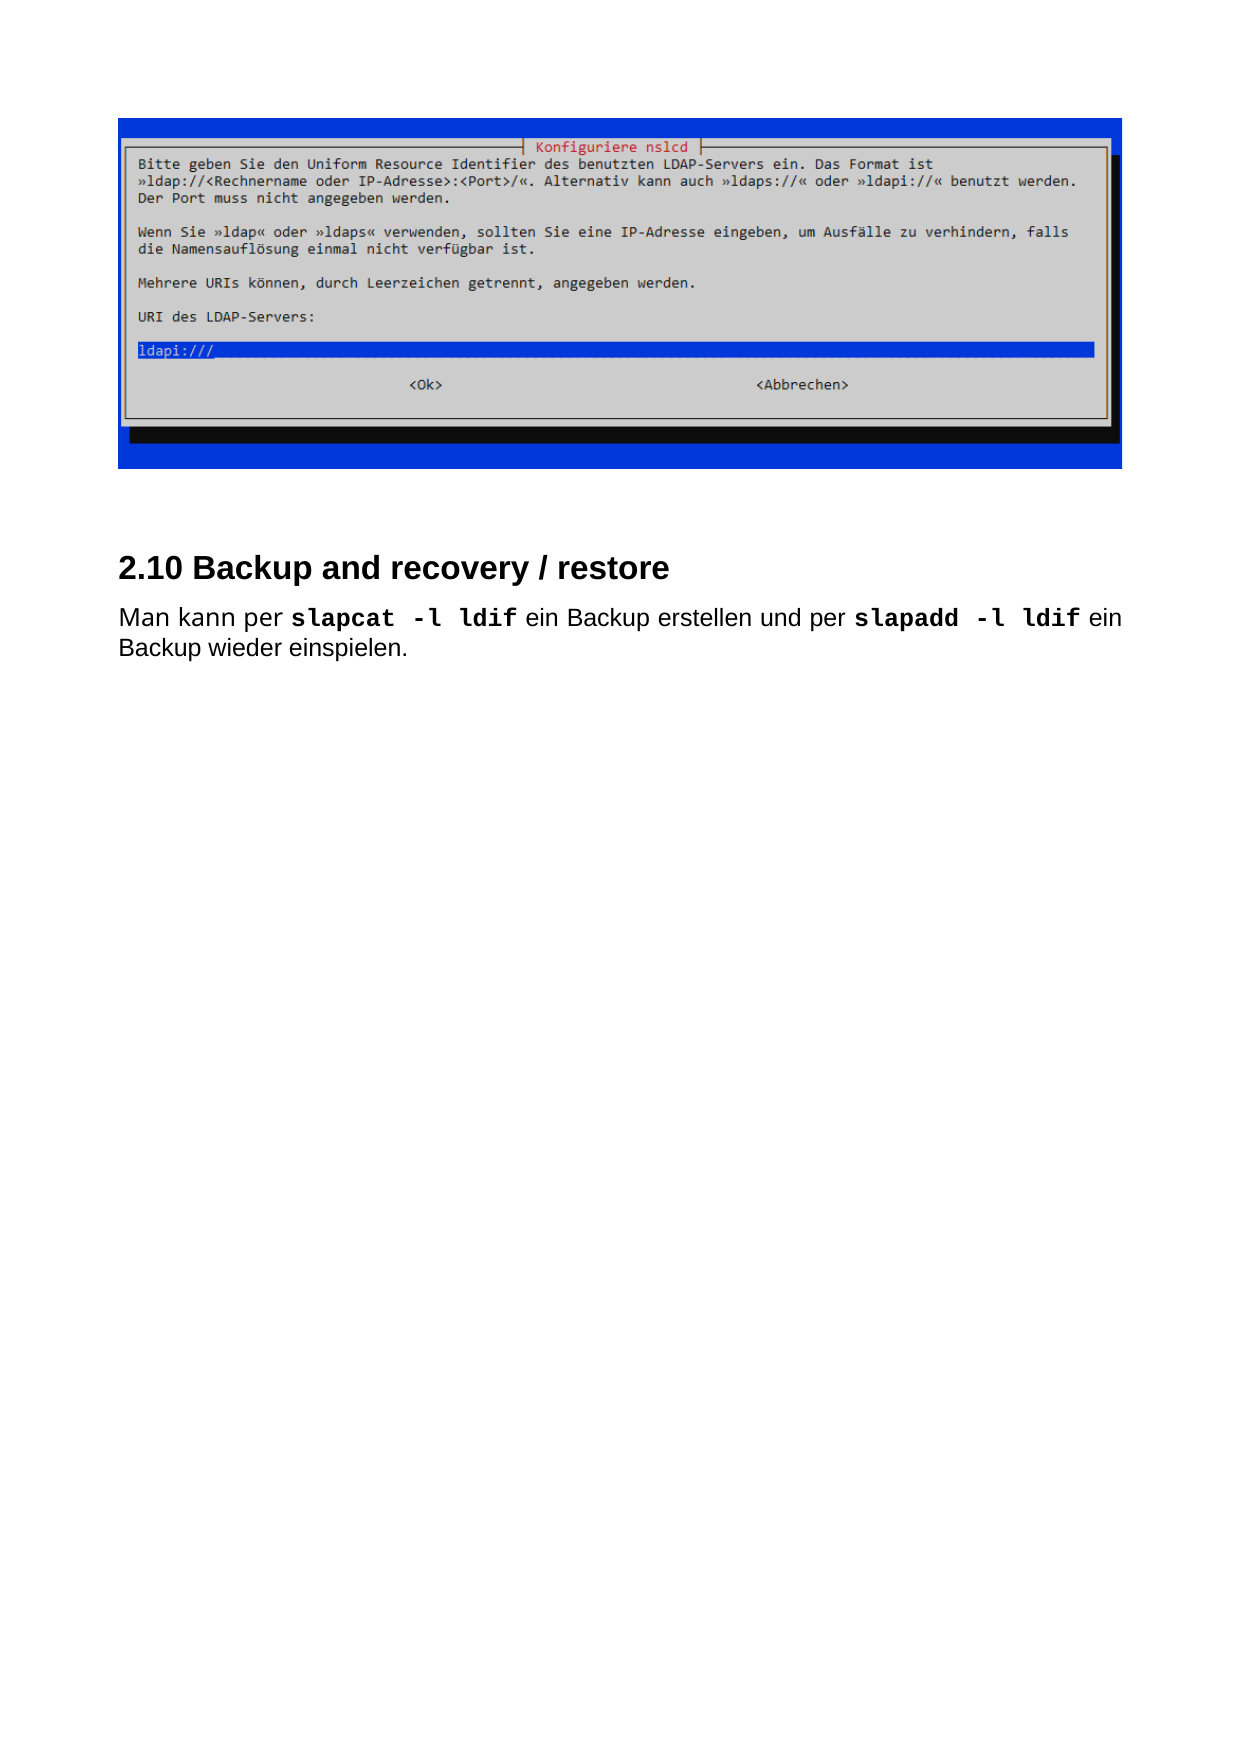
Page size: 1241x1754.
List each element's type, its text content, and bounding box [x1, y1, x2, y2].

text Man kann per slapcat -l ldif ein Backup erstellen und per slapadd -l ldif ein Backup wieder einspielen. [118, 599, 1122, 662]
subtitle 2.10 Backup and recovery / restore [118, 548, 1122, 587]
picture [118, 118, 1123, 469]
